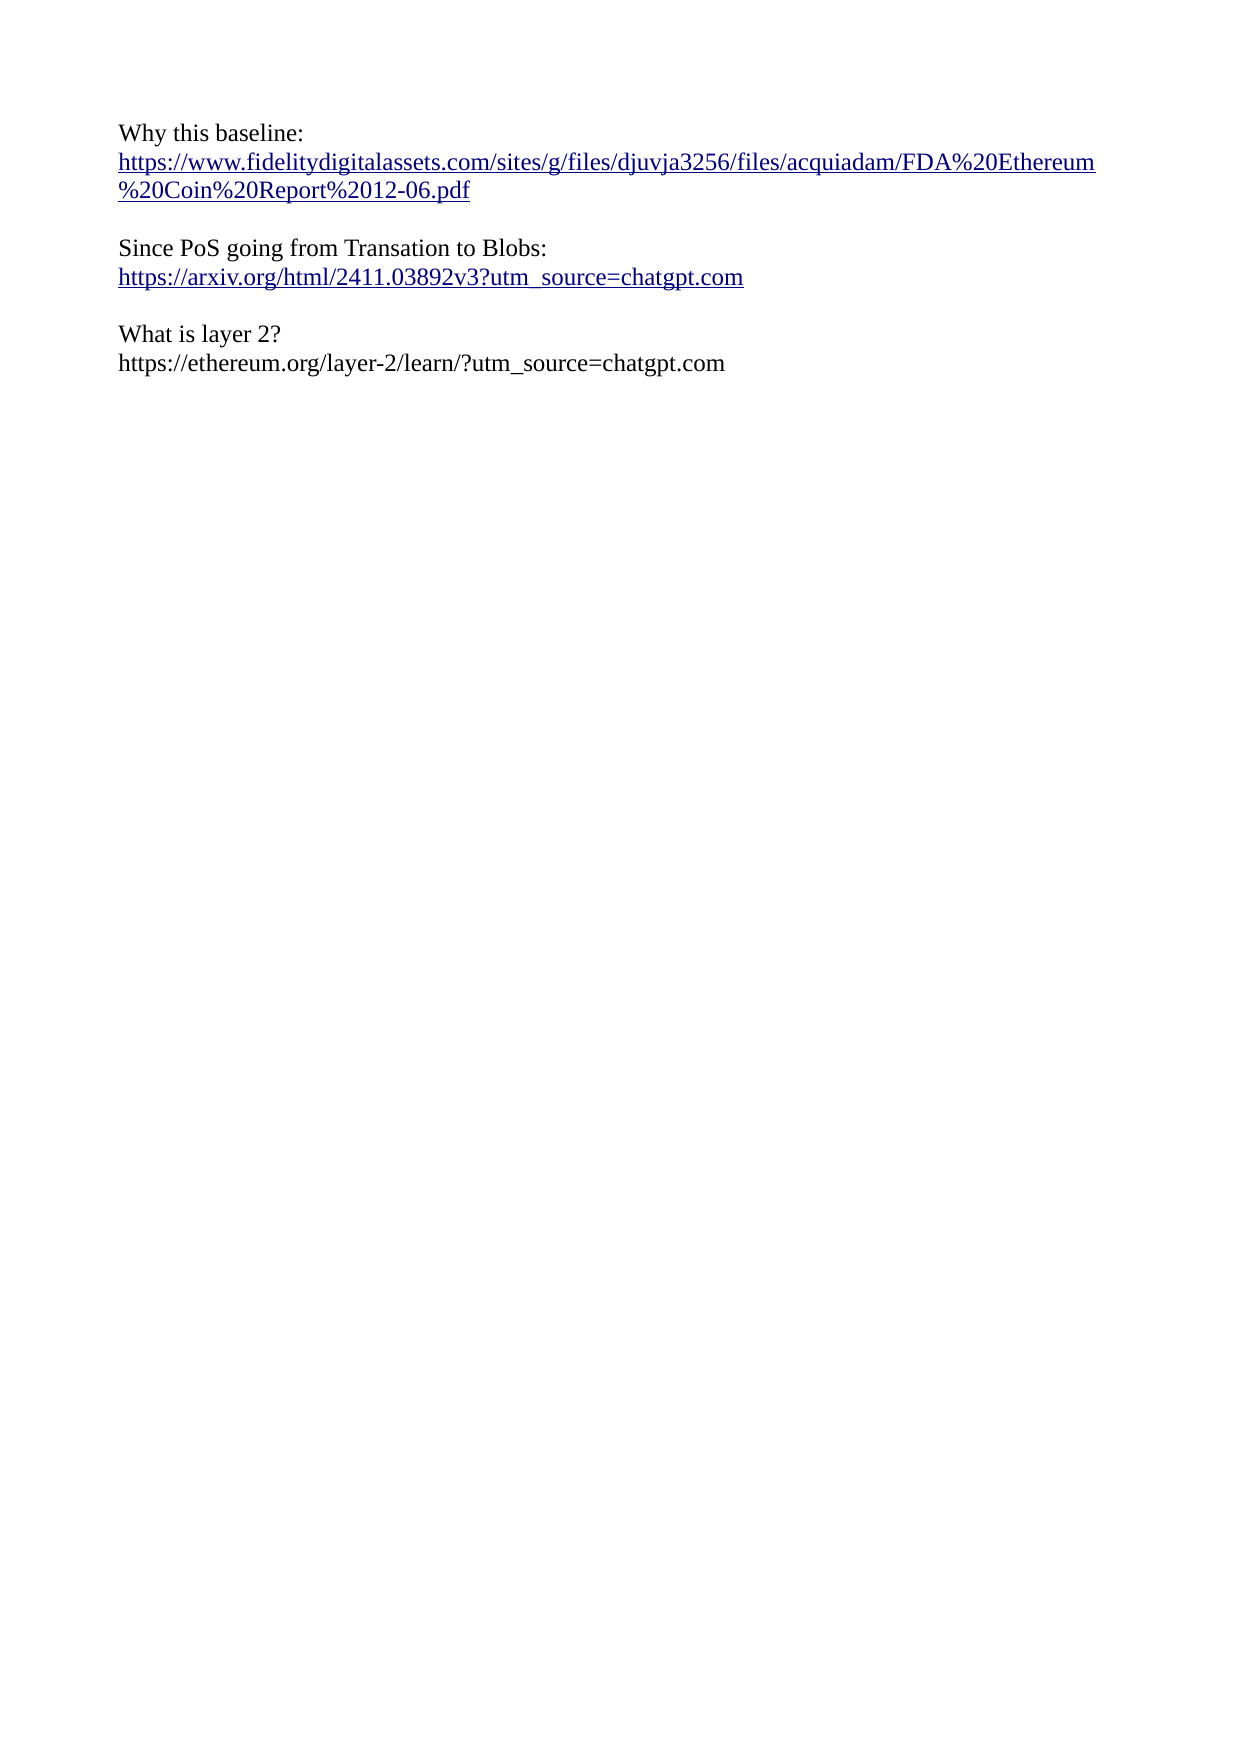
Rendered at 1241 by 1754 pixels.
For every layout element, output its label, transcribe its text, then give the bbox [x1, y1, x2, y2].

text What is layer 2? [118, 319, 1122, 348]
text Since PoS going from Transation to Blobs: [118, 233, 1122, 262]
text https://ethereum.org/layer-2/learn/?utm_source=chatgpt.com [118, 348, 1122, 377]
text https://arxiv.org/html/2411.03892v3?utm_source=chatgpt.com [118, 262, 1122, 291]
text Why this baseline: [118, 118, 1122, 147]
text https://www.fidelitydigitalassets.com/sites/g/files/djuvja3256/files/acquiadam/FDA%20Ethereum%20Coin%20Report%2012-06.pdf [118, 147, 1122, 204]
